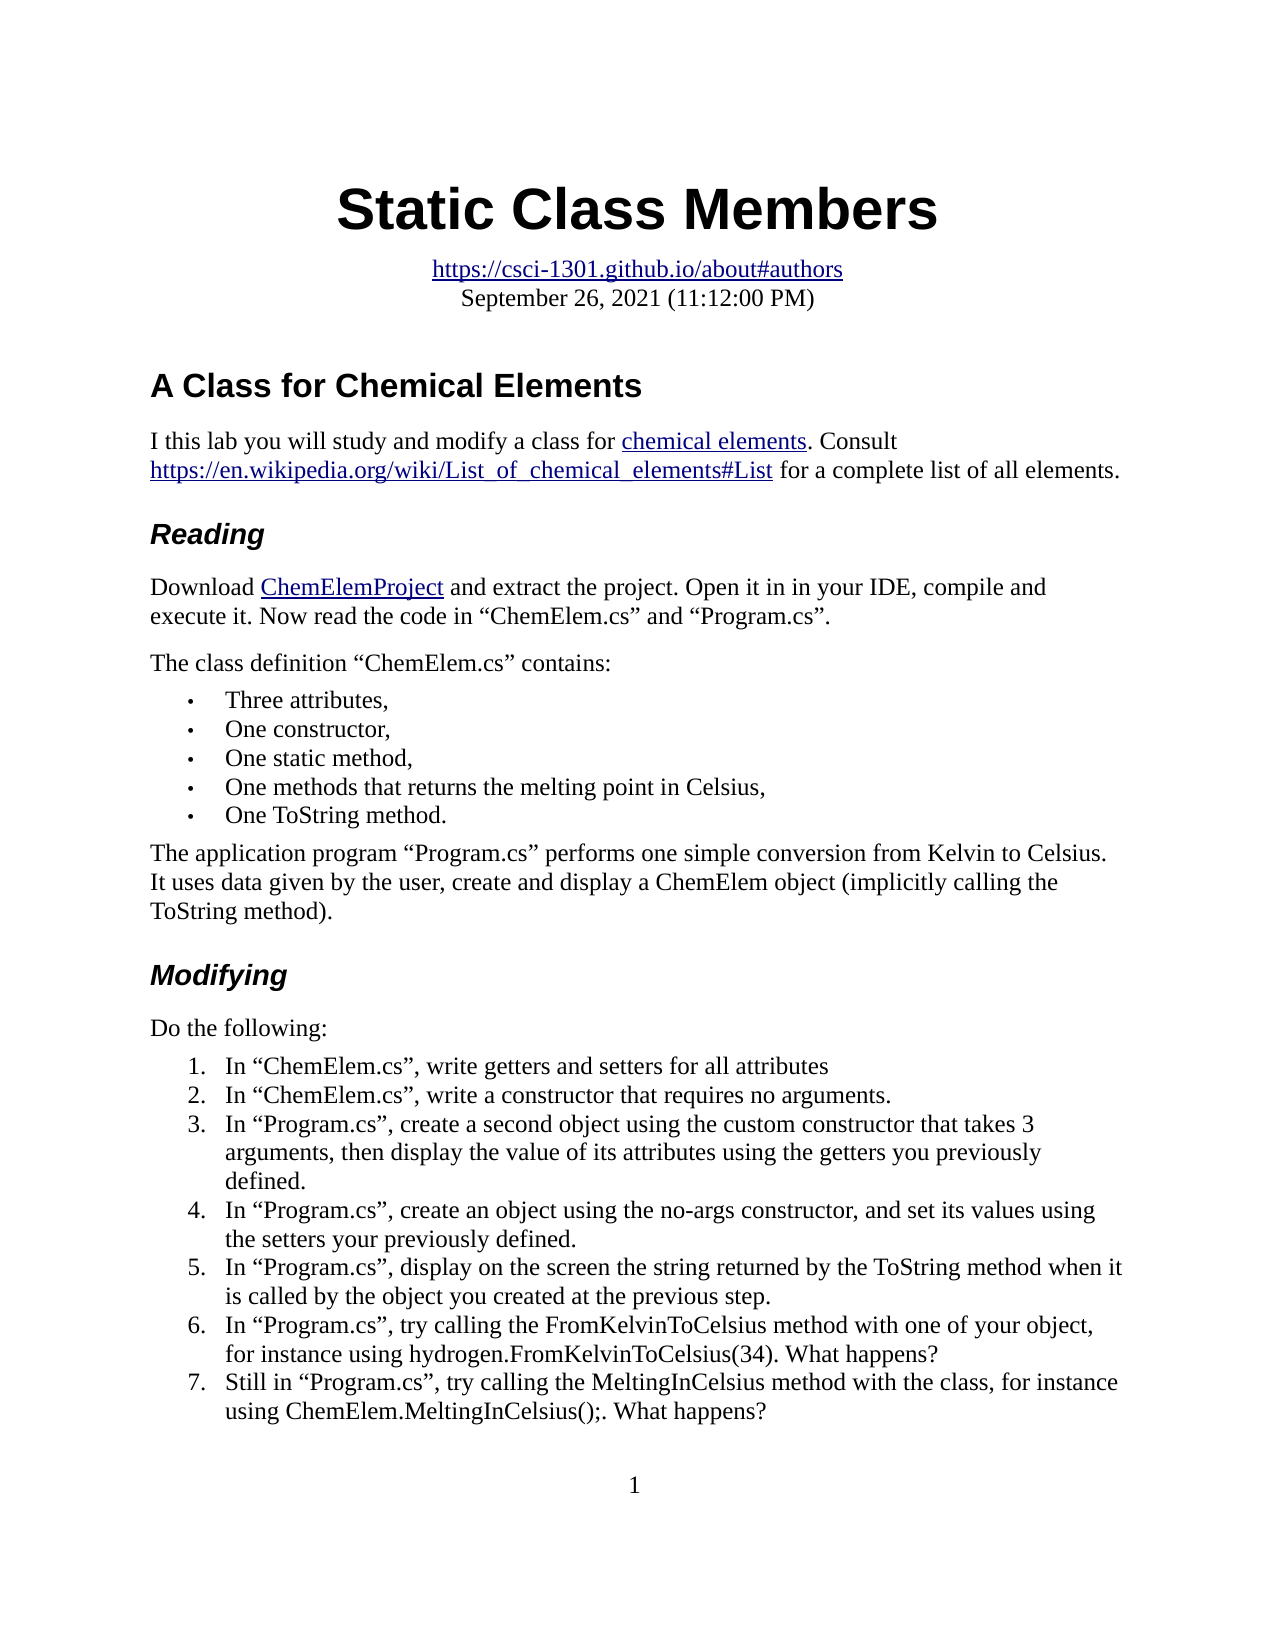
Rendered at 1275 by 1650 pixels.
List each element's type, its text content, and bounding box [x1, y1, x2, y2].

subtitle Reading [150, 517, 1125, 551]
text https://csci-1301.github.io/about#authors [150, 254, 1125, 283]
text September 26, 2021 (11:12:00 PM) [150, 283, 1125, 312]
list In “ChemElem.cs”, write getters and setters for all attributes [187, 1051, 1125, 1080]
list One methods that returns the melting point in Celsius, [187, 772, 1125, 801]
text Download ChemElemProject and extract the project. Open it in in your IDE, compile and execute it. Now read the code in “ChemElem.cs” and “Program.cs”. [150, 572, 1125, 630]
list In “Program.cs”, create an object using the no-args constructor, and set its values using the setters your previously defined. [187, 1195, 1125, 1252]
list Three attributes, [187, 686, 1125, 714]
list In “Program.cs”, display on the screen the string returned by the ToString method when it is called by the object you created at the previous step. [187, 1252, 1125, 1310]
text The application program “Program.cs” performs one simple conversion from Kelvin to Celsius. It uses data given by the user, create and display a ChemElem object (implicitly calling the ToString method). [150, 838, 1125, 924]
text The class definition “ChemElem.cs” contains: [150, 648, 1125, 677]
text Do the following: [150, 1013, 1125, 1042]
title Static Class Members [150, 175, 1125, 242]
list One static method, [187, 743, 1125, 772]
subtitle Modifying [150, 958, 1125, 992]
list One constructor, [187, 714, 1125, 743]
list In “Program.cs”, try calling the FromKelvinToCelsius method with one of your object, for instance using hydrogen.FromKelvinToCelsius(34). What happens? [187, 1310, 1125, 1367]
list Still in “Program.cs”, try calling the MeltingInCelsius method with the class, for instance using ChemElem.MeltingInCelsius();. What happens? [187, 1367, 1125, 1425]
list In “Program.cs”, create a second object using the custom constructor that takes 3 arguments, then display the value of its attributes using the getters you previously defined. [187, 1109, 1125, 1195]
list In “ChemElem.cs”, write a constructor that requires no arguments. [187, 1080, 1125, 1109]
list One ToString method. [187, 801, 1125, 829]
subtitle A Class for Chemical Elements [150, 366, 1125, 404]
text I this lab you will study and modify a class for chemical elements. Consult https://en.wikipedia.org/wiki/List_of_chemical_elements#List for a complete list of all elements. [150, 426, 1125, 483]
